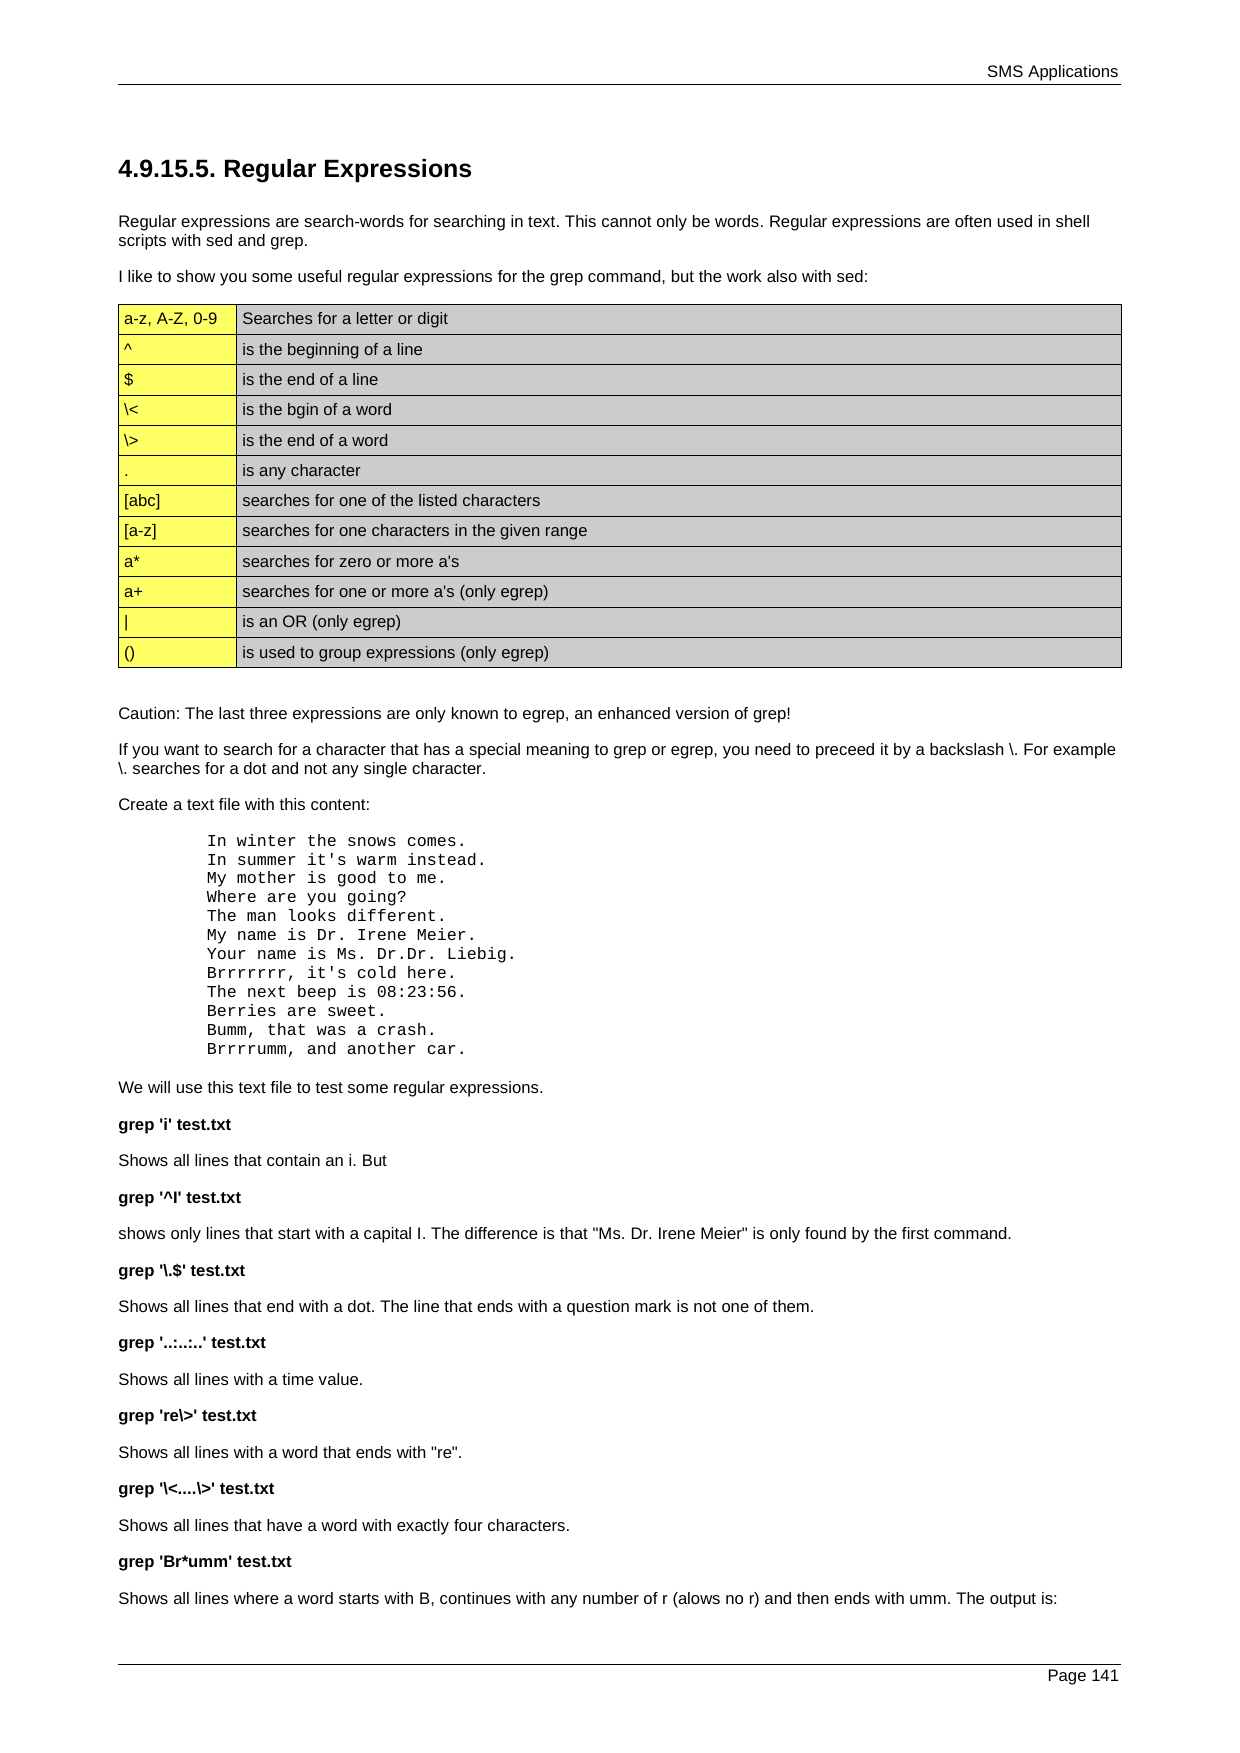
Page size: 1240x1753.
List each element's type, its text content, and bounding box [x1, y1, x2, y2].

table_cell . [119, 456, 236, 485]
text grep '..:..:..' test.txt [118, 1334, 1121, 1352]
table_cell \< [119, 396, 236, 425]
text The next beep is 08:23:56. [207, 984, 1121, 1003]
text Shows all lines with a time value. [118, 1370, 1121, 1389]
table_cell is any character [237, 456, 1121, 485]
table_cell is an OR (only egrep) [237, 608, 1121, 637]
text grep 're\>' test.txt [118, 1407, 1121, 1425]
text My mother is good to me. [207, 870, 1121, 889]
subtitle Regular Expressions [118, 154, 1121, 182]
text My name is Dr. Irene Meier. [207, 927, 1121, 946]
text We will use this text file to test some regular expressions. [118, 1078, 1121, 1097]
text If you want to search for a character that has a special meaning to grep or egrep, you need to preceed it by a backslash \. For example \. searches for a dot and not any single character. [118, 740, 1121, 778]
text Brrrrrrr, it's cold here. [207, 965, 1121, 984]
text Where are you going? [207, 889, 1121, 908]
table_cell \> [119, 426, 236, 455]
text Shows all lines that contain an i. But [118, 1151, 1121, 1170]
table_cell ^ [119, 335, 236, 364]
text Bumm, that was a crash. [207, 1022, 1121, 1041]
text Regular expressions are search-words for searching in text. This cannot only be words. Regular expressions are often used in shell scripts with sed and grep. [118, 212, 1121, 249]
text Shows all lines where a word starts with B, continues with any number of r (alows no r) and then ends with umm. The output is: [118, 1589, 1121, 1608]
text Shows all lines that have a word with exactly four characters. [118, 1516, 1121, 1535]
table_cell searches for one of the listed characters [237, 486, 1121, 516]
table_cell $ [119, 365, 236, 395]
table_header Searches for a letter or digit [237, 305, 1121, 334]
table_cell searches for zero or more a's [237, 547, 1121, 576]
text In summer it's warm instead. [207, 851, 1121, 870]
table_cell a+ [119, 577, 236, 607]
text Shows all lines that end with a dot. The line that ends with a question mark is not one of them. [118, 1297, 1121, 1316]
text Shows all lines with a word that ends with "re". [118, 1443, 1121, 1462]
text Your name is Ms. Dr.Dr. Liebig. [207, 946, 1121, 965]
text grep 'Br*umm' test.txt [118, 1552, 1121, 1571]
text grep '\<....\>' test.txt [118, 1479, 1121, 1498]
table_cell is the end of a word [237, 426, 1121, 455]
table_cell is the bgin of a word [237, 396, 1121, 425]
table_cell searches for one characters in the given range [237, 517, 1121, 546]
table_cell () [119, 638, 236, 667]
text grep '^I' test.txt [118, 1188, 1121, 1207]
table_cell a* [119, 547, 236, 576]
text The man looks different. [207, 908, 1121, 927]
text Caution: The last three expressions are only known to egrep, an enhanced version of grep! [118, 704, 1121, 723]
table_cell is the beginning of a line [237, 335, 1121, 364]
text Create a text file with this content: [118, 796, 1121, 814]
text grep 'i' test.txt [118, 1115, 1121, 1134]
table_cell is used to group expressions (only egrep) [237, 638, 1121, 667]
text grep '\.$' test.txt [118, 1261, 1121, 1279]
table_header a-z, A-Z, 0-9 [119, 305, 236, 334]
table_cell searches for one or more a's (only egrep) [237, 577, 1121, 607]
table_cell | [119, 608, 236, 637]
table_cell [a-z] [119, 517, 236, 546]
text shows only lines that start with a capital I. The difference is that "Ms. Dr. Irene Meier" is only found by the first command. [118, 1224, 1121, 1243]
text In winter the snows comes. [207, 832, 1121, 851]
text Berries are sweet. [207, 1003, 1121, 1022]
text Brrrrumm, and another car. [207, 1041, 1121, 1059]
text I like to show you some useful regular expressions for the grep command, but the work also with sed: [118, 267, 1121, 286]
table_cell is the end of a line [237, 365, 1121, 395]
table_cell [abc] [119, 486, 236, 516]
